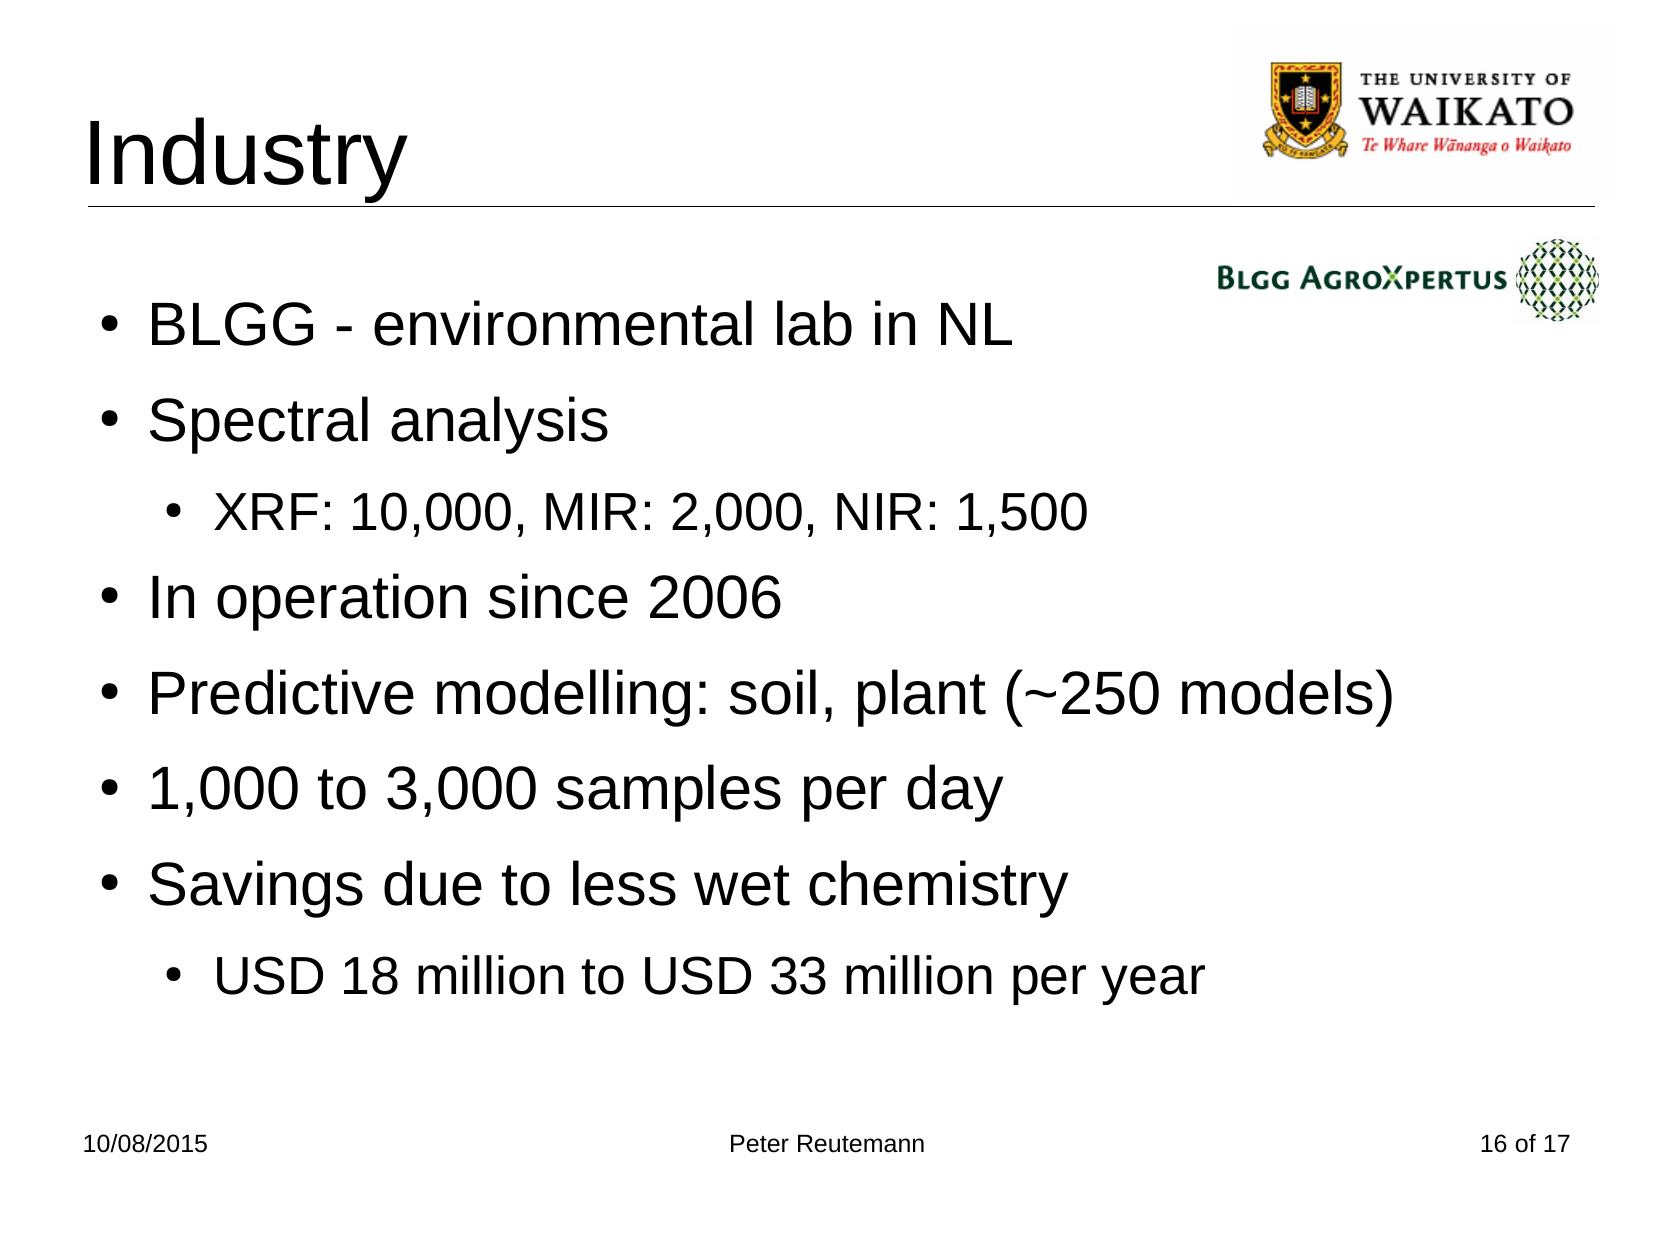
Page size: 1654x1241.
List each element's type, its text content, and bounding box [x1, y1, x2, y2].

list BLGG - environmental lab in NL Spectral analysis XRF: 10,000, MIR: 2,000, NIR: 1,500 In operation since 2006 Predictive modelling: soil, plant (~250 models) 1,000 to 3,000 samples per day Savings due to less wet chemistry USD 18 million to USD 33 million per year [82, 290, 1571, 1010]
title Industry [82, 49, 1571, 257]
picture [1511, 236, 1601, 325]
picture [1228, 24, 1619, 201]
picture [1210, 259, 1510, 297]
